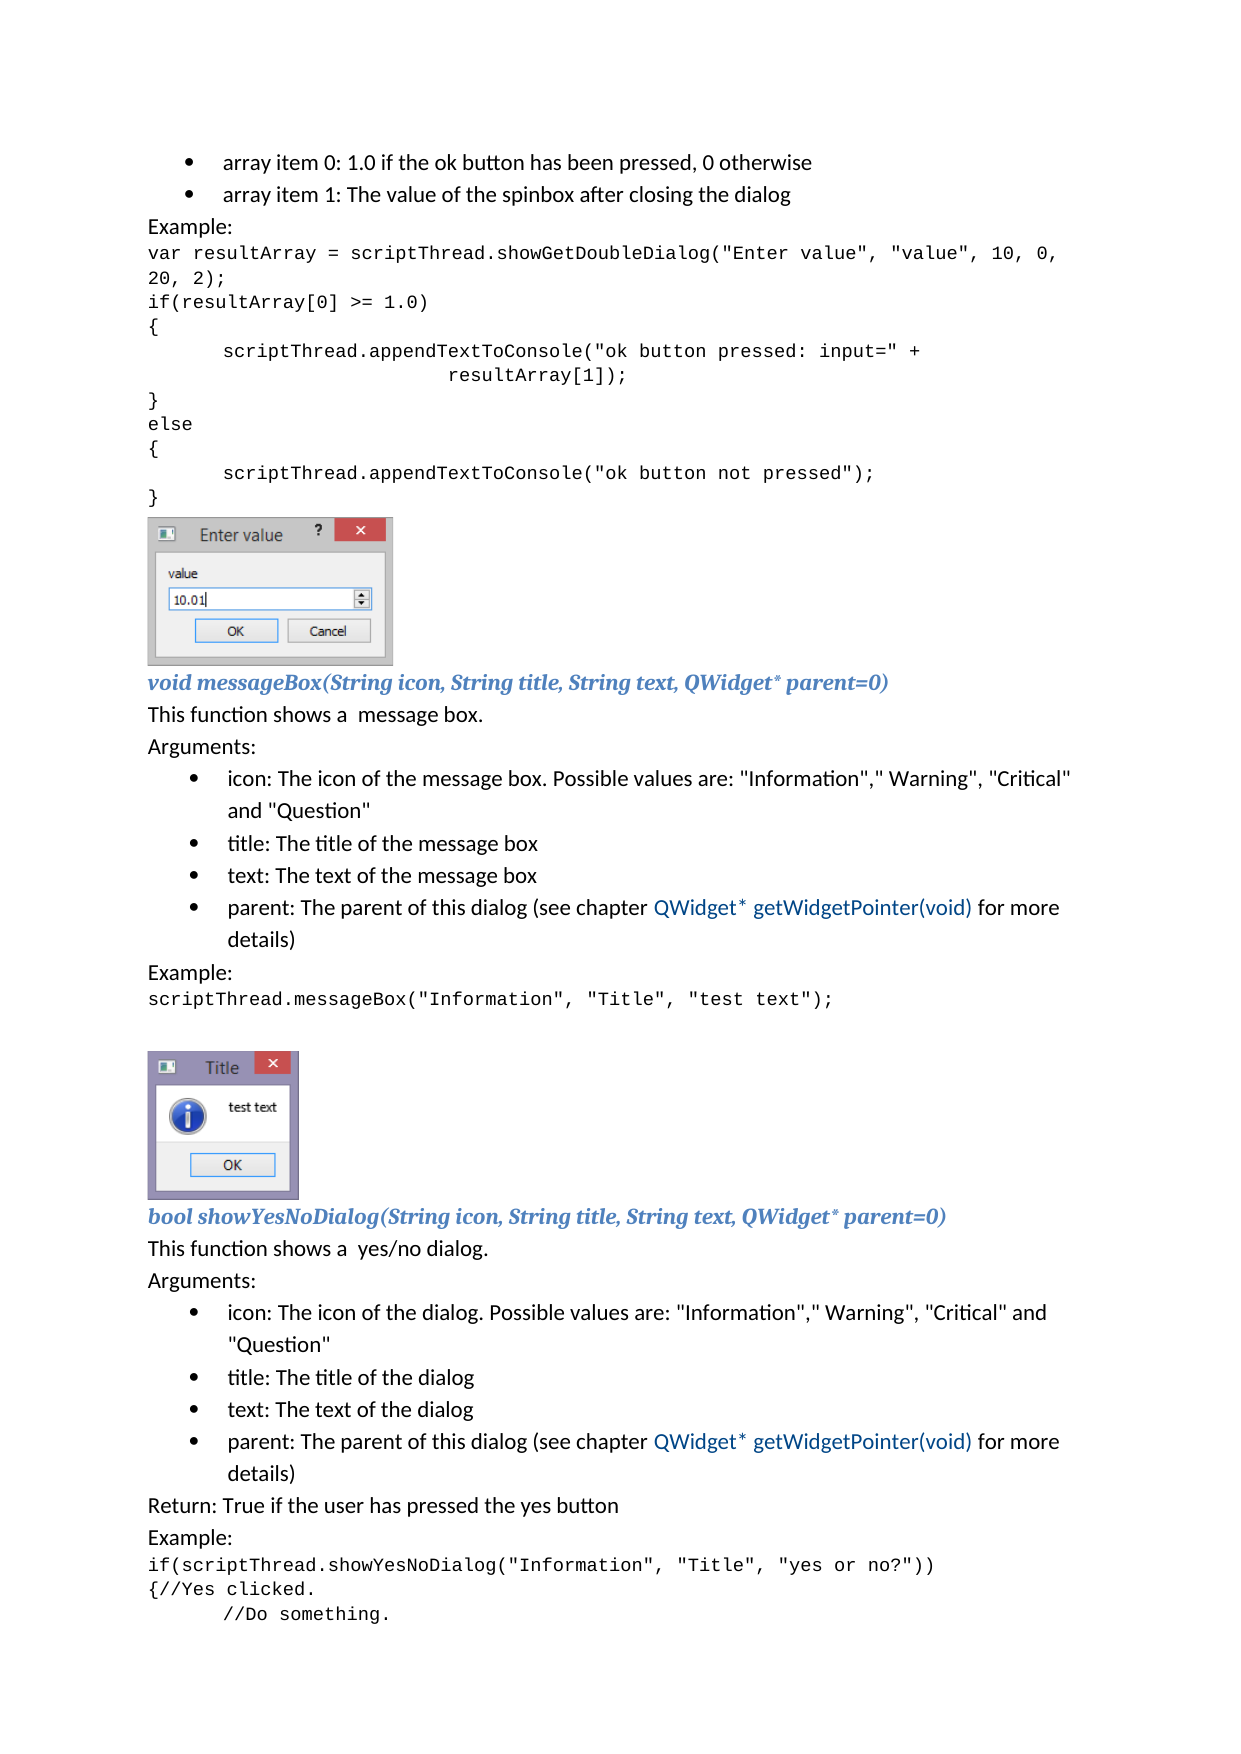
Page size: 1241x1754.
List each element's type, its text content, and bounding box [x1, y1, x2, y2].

subtitle bool showYesNoDialog(String icon, String title, String text, QWidget* parent=0) [148, 1200, 1093, 1230]
list Return: True if the user has pressed the yes button [148, 1491, 1093, 1519]
text //Do something. [148, 1604, 1093, 1626]
text Arguments: [148, 1266, 1093, 1294]
text } [148, 488, 1093, 509]
list title: The title of the message box [190, 829, 1093, 857]
text if(resultArray[0] >= 1.0) [148, 293, 1093, 314]
text { [148, 317, 1093, 338]
text This function shows a message box. [148, 700, 1093, 728]
text Example: [148, 212, 1093, 240]
list icon: The icon of the dialog. Possible values are: "Information"," Warning", "Critical" and "Question" [190, 1298, 1093, 1358]
text { [148, 439, 1093, 460]
text Example: [148, 1523, 1093, 1552]
list text: The text of the message box [190, 861, 1093, 889]
list text: The text of the dialog [190, 1395, 1093, 1423]
list icon: The icon of the message box. Possible values are: "Information"," Warning", "Critical" and "Question" [190, 764, 1093, 825]
picture [147, 1051, 299, 1200]
text } [148, 390, 1093, 412]
subtitle void messageBox(String icon, String title, String text, QWidget* parent=0) [148, 666, 1093, 696]
list parent: The parent of this dialog (see chapter QWidget* getWidgetPointer(void) for more details) [190, 1427, 1093, 1487]
text This function shows a yes/no dialog. [148, 1234, 1093, 1262]
text else [148, 415, 1093, 436]
text scriptThread.messageBox("Information", "Title", "test text"); [148, 990, 1093, 1011]
text Arguments: [148, 732, 1093, 760]
list array item 1: The value of the spinbox after closing the dialog [185, 180, 1093, 208]
list title: The title of the dialog [190, 1363, 1093, 1391]
text scriptThread.appendTextToConsole("ok button not pressed"); [148, 463, 1093, 485]
text if(scriptThread.showYesNoDialog("Information", "Title", "yes or no?")) [148, 1556, 1093, 1577]
list array item 0: 1.0 if the ok button has been pressed, 0 otherwise [185, 148, 1093, 176]
text Example: [148, 958, 1093, 986]
text var resultArray = scriptThread.showGetDoubleDialog("Enter value", "value", 10, 0, 20, 2); [148, 244, 1093, 290]
text scriptThread.appendTextToConsole("ok button pressed: input=" + resultArray[1]); [148, 342, 1093, 387]
picture [147, 517, 394, 666]
list parent: The parent of this dialog (see chapter QWidget* getWidgetPointer(void) for more details) [190, 893, 1093, 953]
text {//Yes clicked. [148, 1580, 1093, 1601]
